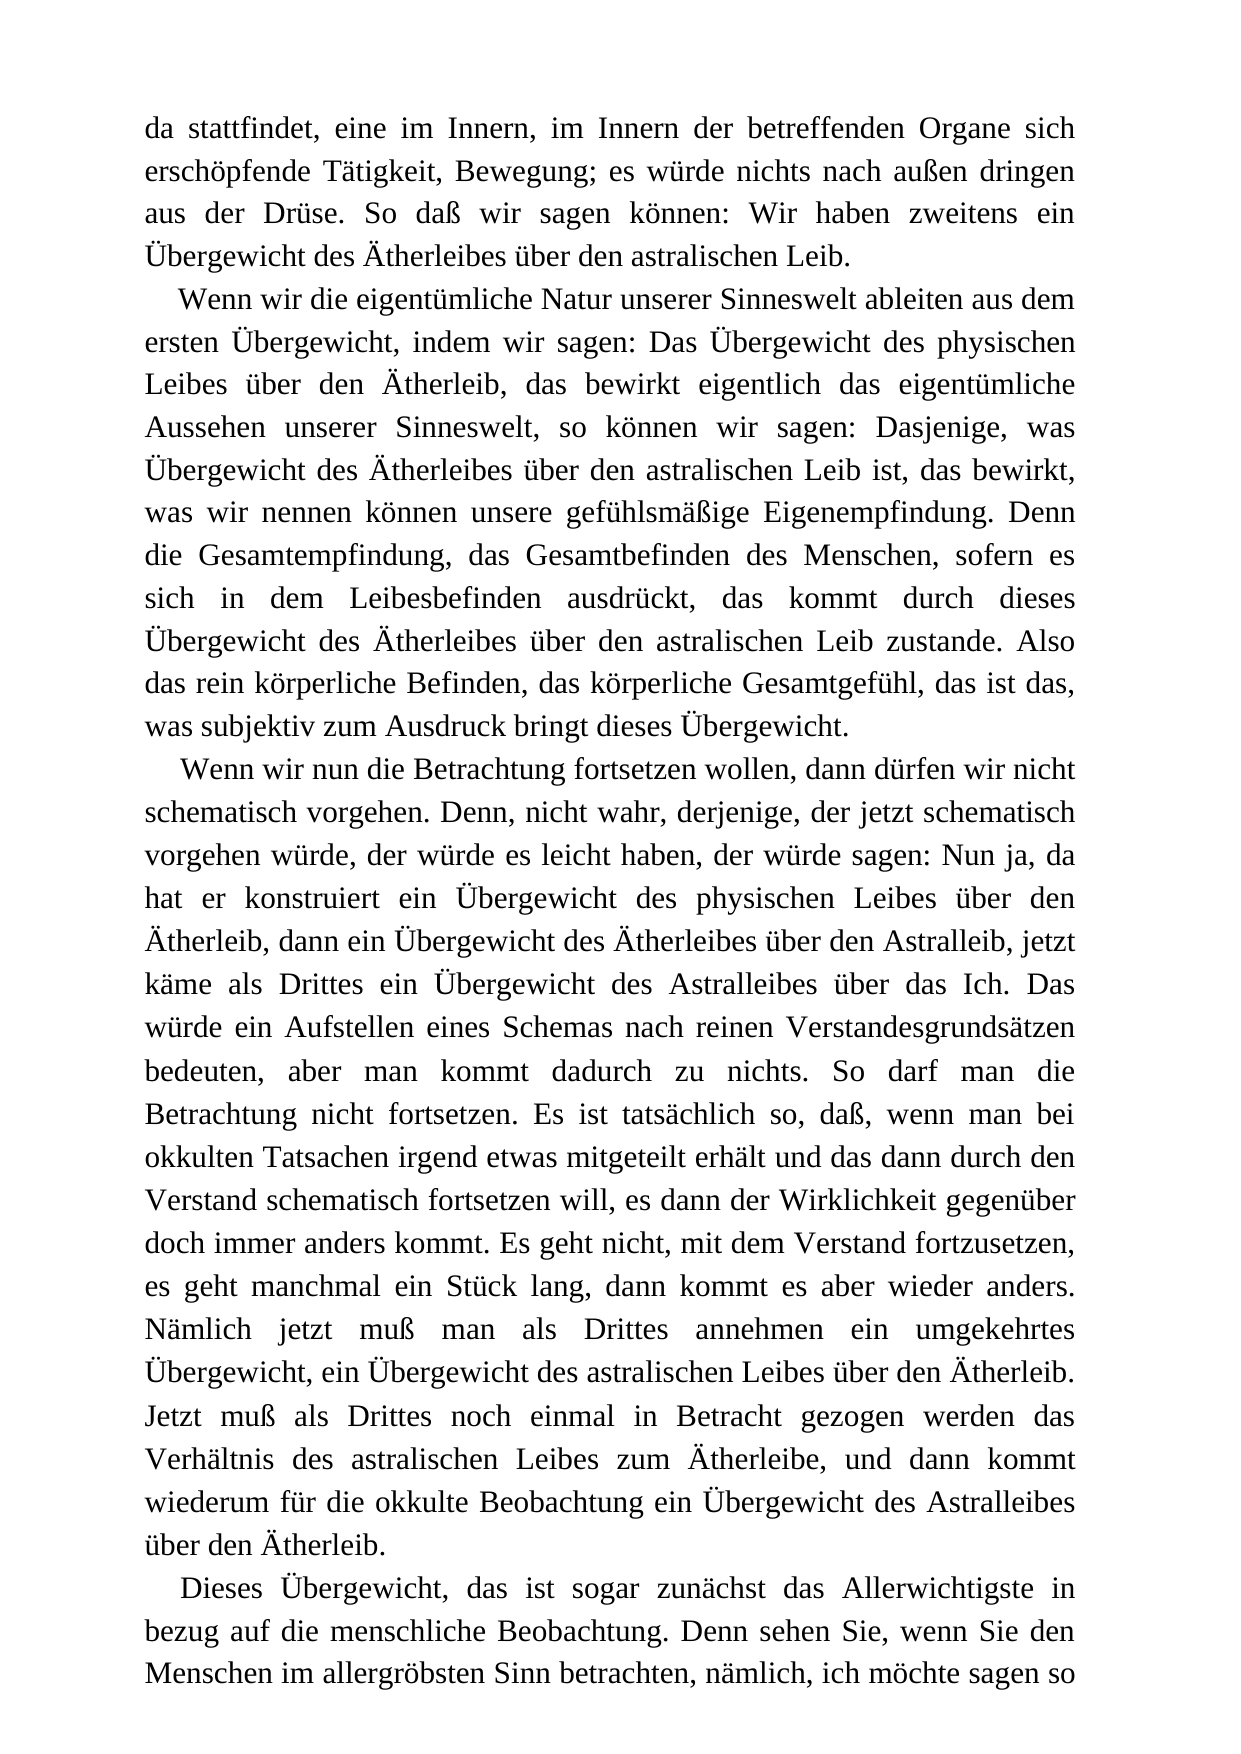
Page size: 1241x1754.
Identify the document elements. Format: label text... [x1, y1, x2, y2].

text da stattfindet, eine im Innern, im Innern der betreffenden Organe sich erschöpfende Tätigkeit, Bewegung; es würde nichts nach außen dringen aus der Drüse. So daß wir sagen können: Wir haben zweitens ein Übergewicht des Ätherleibes über den astralischen Leib. [144, 109, 1076, 273]
text Wenn wir die eigentümliche Natur unserer Sinneswelt ableiten aus dem ersten Übergewicht, indem wir sagen: Das Übergewicht des physischen Leibes über den Ätherleib, das bewirkt eigentlich das eigentümliche Aussehen unserer Sinneswelt, so können wir sagen: Dasjenige, was Übergewicht des Ätherleibes über den astralischen Leib ist, das bewirkt, was wir nennen können unsere gefühlsmäßige Eigenempfindung. Denn die Gesamtempfindung, das Gesamtbefinden des Menschen, sofern es sich in dem Leibesbefinden ausdrückt, das kommt durch dieses Übergewicht des Ätherleibes über den astralischen Leib zustande. Also das rein körperliche Befinden, das körperliche Gesamtgefühl, das ist das, was subjektiv zum Ausdruck bringt dieses Übergewicht. [144, 280, 1076, 743]
text Dieses Übergewicht, das ist sogar zunächst das Allerwichtigste in bezug auf die menschliche Beobachtung. Denn sehen Sie, wenn Sie den Menschen im allergröbsten Sinn betrachten, nämlich, ich möchte sagen so [144, 1569, 1076, 1691]
text Wenn wir nun die Betrachtung fortsetzen wollen, dann dürfen wir nicht schematisch vorgehen. Denn, nicht wahr, derjenige, der jetzt schematisch vorgehen würde, der würde es leicht haben, der würde sagen: Nun ja, da hat er konstruiert ein Übergewicht des physischen Leibes über den Ätherleib, dann ein Übergewicht des Ätherleibes über den Astralleib, jetzt käme als Drittes ein Übergewicht des Astralleibes über das Ich. Das würde ein Aufstellen eines Schemas nach reinen Verstandesgrundsätzen bedeuten, aber man kommt dadurch zu nichts. So darf man die Betrachtung nicht fortsetzen. Es ist tatsächlich so, daß, wenn man bei okkulten Tatsachen irgend etwas mitgeteilt erhält und das dann durch den Verstand schematisch fortsetzen will, es dann der Wirklichkeit gegenüber doch immer anders kommt. Es geht nicht, mit dem Verstand fortzusetzen, es geht manchmal ein Stück lang, dann kommt es aber wieder anders. Nämlich jetzt muß man als Drittes annehmen ein umgekehrtes Übergewicht, ein Übergewicht des astralischen Leibes über den Ätherleib. Jetzt muß als Drittes noch einmal in Betracht gezogen werden das Verhältnis des astralischen Leibes zum Ätherleibe, und dann kommt wiederum für die okkulte Beobachtung ein Übergewicht des Astralleibes über den Ätherleib. [144, 750, 1076, 1562]
